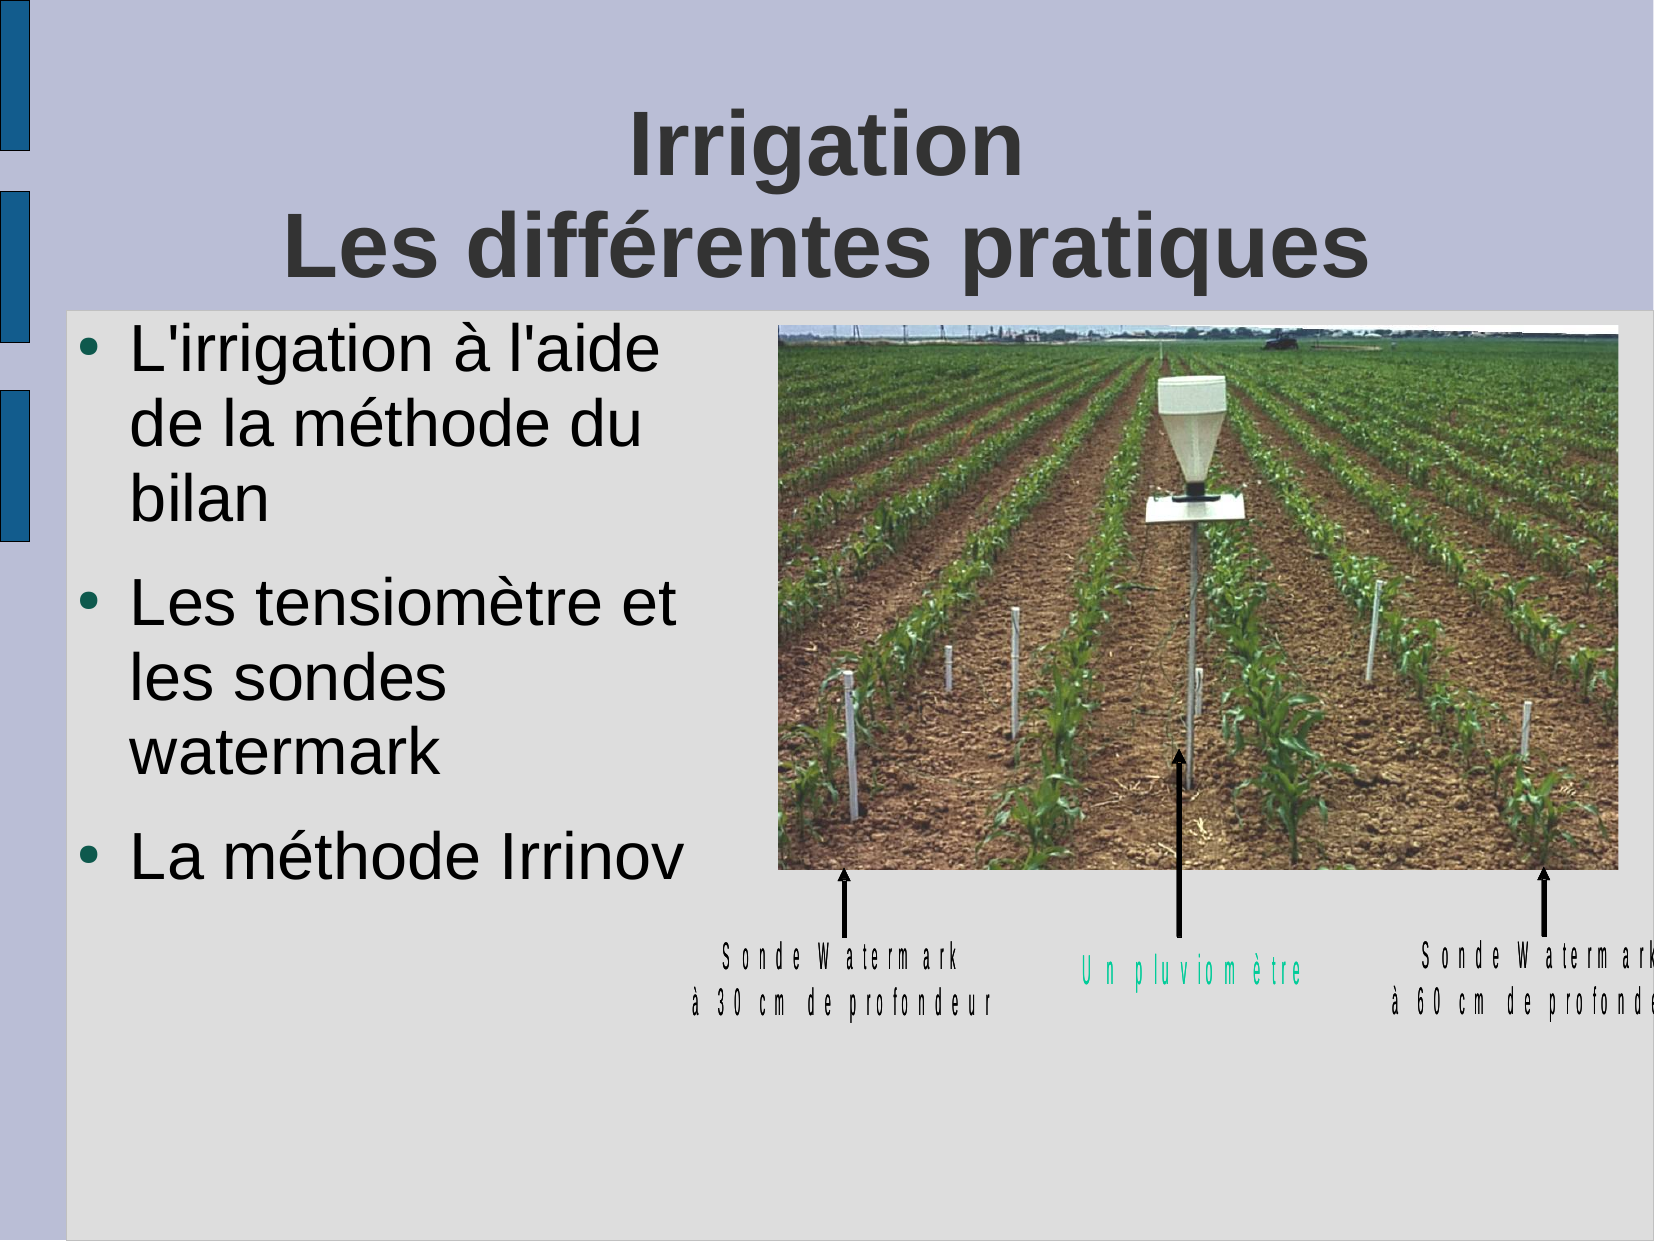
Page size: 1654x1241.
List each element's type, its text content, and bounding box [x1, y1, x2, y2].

list L'irrigation à l'aide de la méthode du bilan Les tensiomètre et les sondes watermark La méthode Irrinov [59, 311, 749, 1093]
picture [679, 324, 1654, 1034]
title Irrigation Les différentes pratiques [121, 91, 1534, 299]
